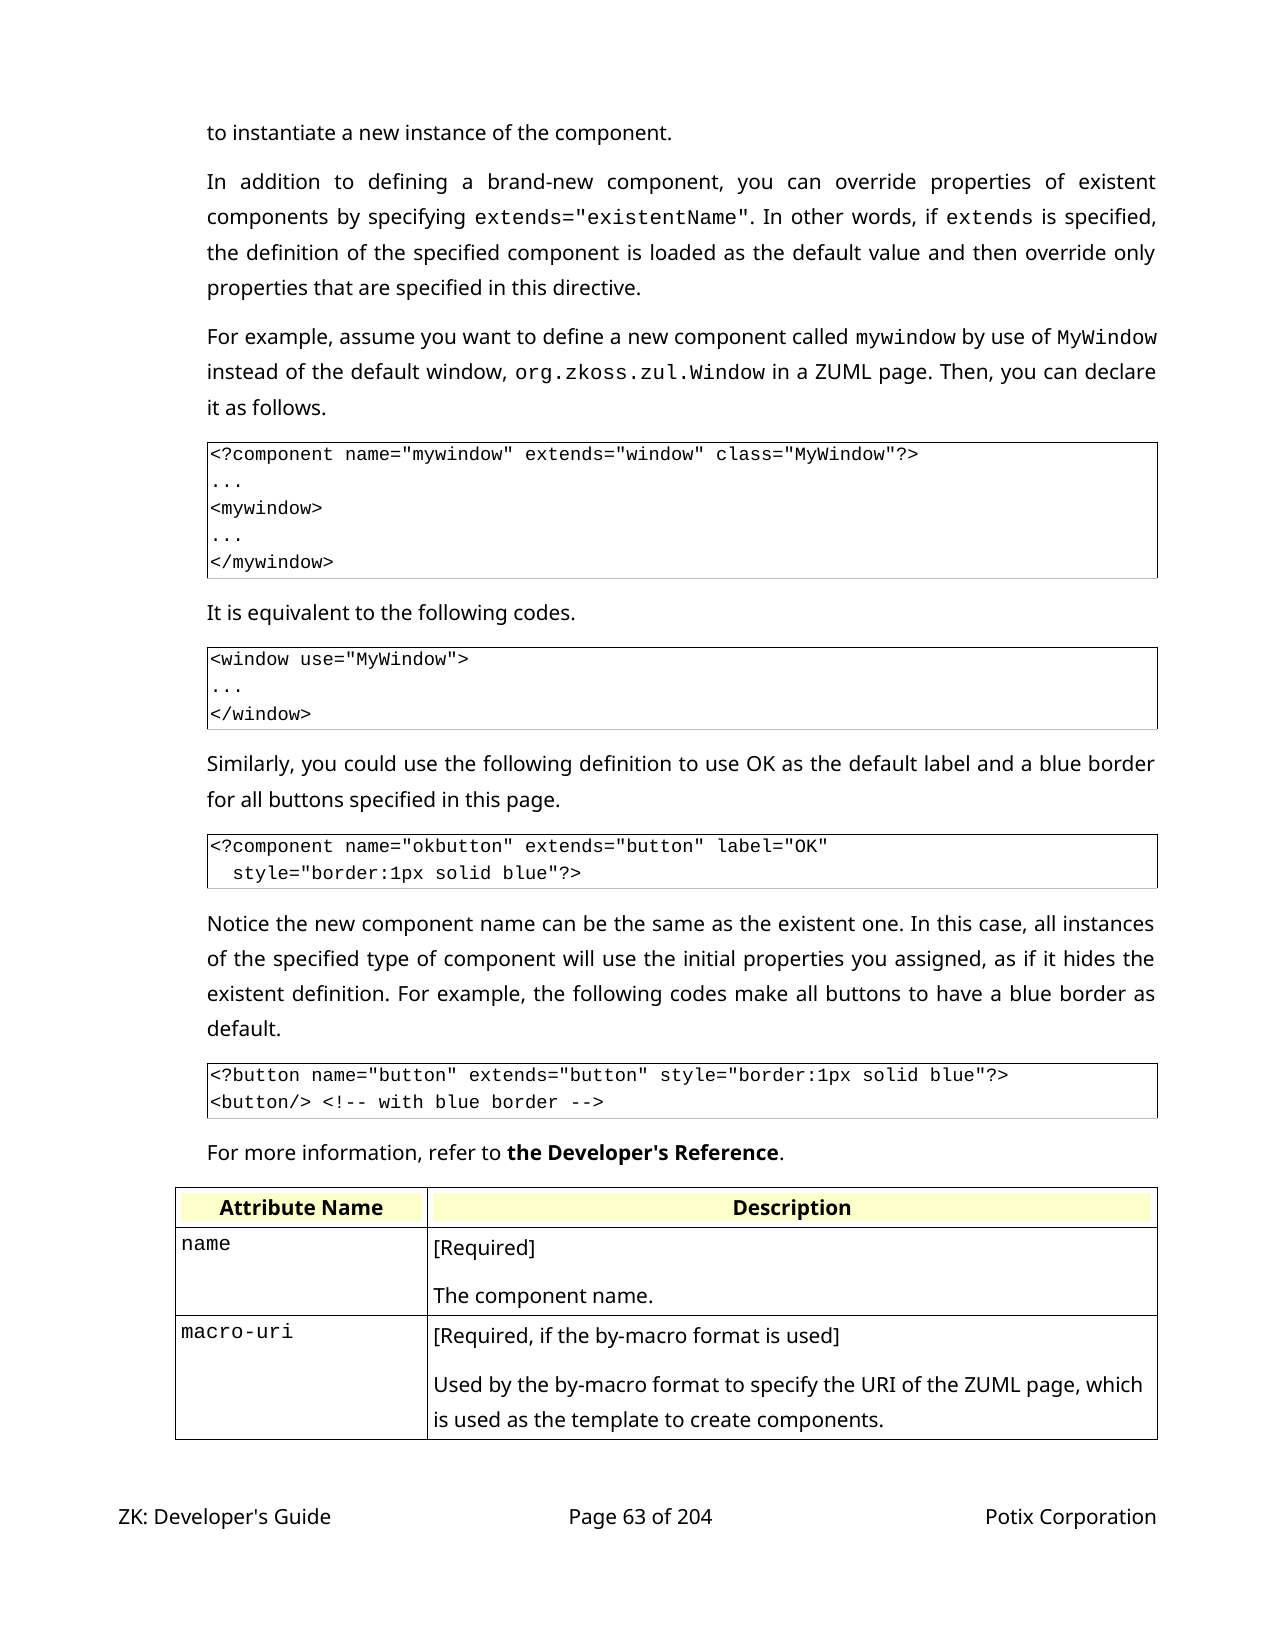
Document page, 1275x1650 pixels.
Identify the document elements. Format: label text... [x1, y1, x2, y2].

text style="border:1px solid blue"?> [208, 861, 1157, 888]
text It is equivalent to the following codes. [207, 598, 1157, 627]
text ... [208, 674, 1157, 699]
text <button/> <!-- with blue border --> [208, 1090, 1157, 1118]
text Similarly, you could use the following definition to use OK as the default label and a blue border for all buttons specified in this page. [207, 749, 1157, 813]
table_cell name [176, 1228, 427, 1315]
text <?component name="mywindow" extends="window" class="MyWindow"?> [208, 443, 1157, 466]
table_cell [Required] The component name. [428, 1228, 1157, 1315]
text <?button name="button" extends="button" style="border:1px solid blue"?> [208, 1064, 1157, 1087]
text Notice the new component name can be the same as the existent one. In this case, all instances of the specified type of component will use the initial properties you assigned, as if it hides the existent definition. For example, the following codes make all buttons to have a blue border as default. [207, 909, 1157, 1042]
text </window> [208, 702, 1157, 729]
text ... [208, 469, 1157, 493]
text In addition to defining a brand-new component, you can override properties of existent components by specifying extends="existentName". In other words, if extends is specified, the definition of the specified component is loaded as the default value and then override only properties that are specified in this directive. [207, 167, 1157, 301]
text For example, assume you want to define a new component called mywindow by use of MyWindow instead of the default window, org.zkoss.zul.Window in a ZUML page. Then, you can declare it as follows. [207, 322, 1157, 421]
text </mywindow> [208, 550, 1157, 578]
text to instantiate a new instance of the component. [207, 118, 1157, 146]
table_header Description [428, 1188, 1157, 1227]
text For more information, refer to the Developer's Reference. [207, 1138, 1157, 1166]
text <mywindow> [208, 496, 1157, 520]
table_cell [Required, if the by-macro format is used] Used by the by-macro format to specify the URI of the ZUML page, which is used as the template to create components. [428, 1316, 1157, 1439]
text <?component name="okbutton" extends="button" label="OK" [208, 835, 1157, 858]
table_header Attribute Name [176, 1188, 427, 1227]
table_cell macro-uri [176, 1316, 427, 1439]
text <window use="MyWindow"> [208, 648, 1157, 671]
text ... [208, 523, 1157, 547]
